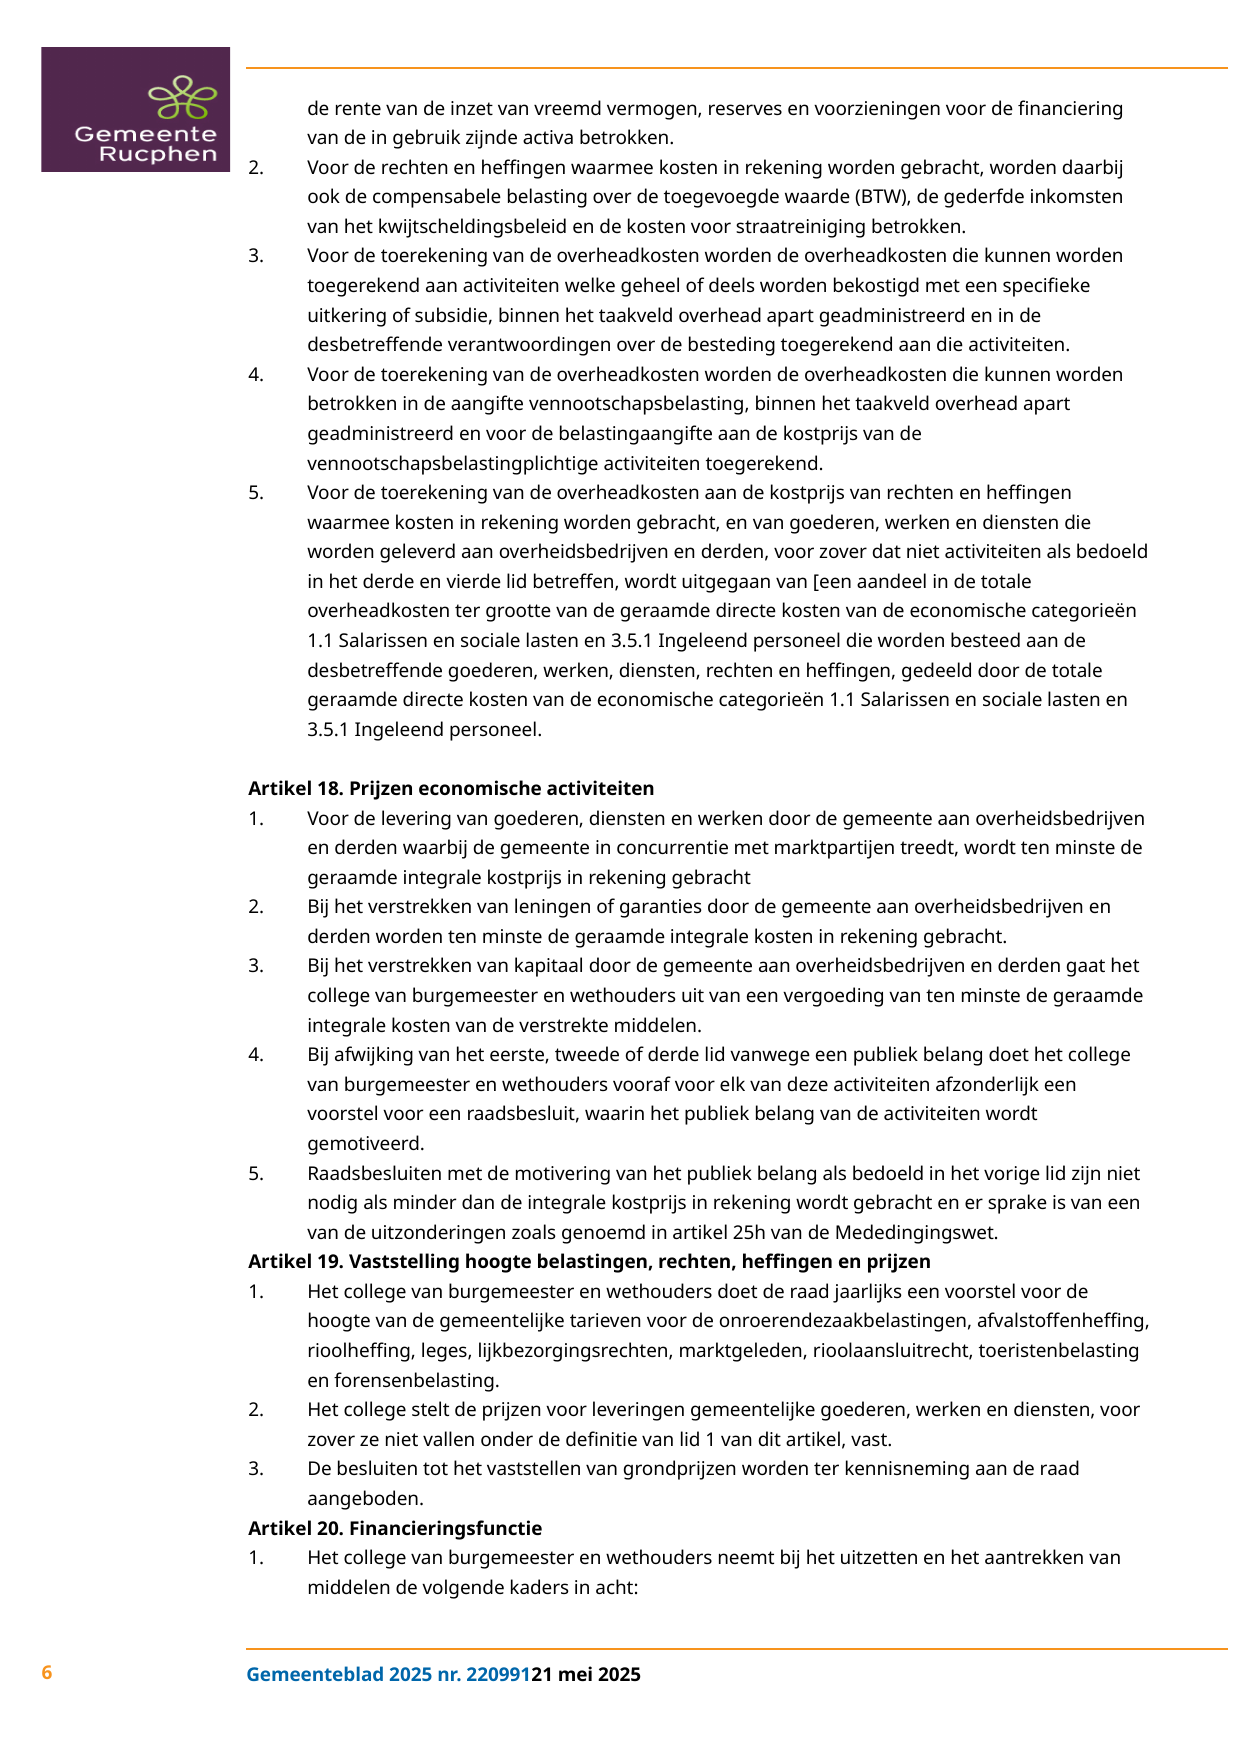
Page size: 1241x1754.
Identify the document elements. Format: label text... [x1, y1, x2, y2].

list Voor de toerekening van de overheadkosten aan de kostprijs van rechten en heffingen waarmee kosten in rekening worden gebracht, en van goederen, werken en diensten die worden geleverd aan overheidsbedrijven en derden, voor zover dat niet activiteiten als bedoeld in het derde en vierde lid betreffen, wordt uitgegaan van [een aandeel in de totale overheadkosten ter grootte van de geraamde directe kosten van de economische categorieën 1.1 Salarissen en sociale lasten en 3.5.1 Ingeleend personeel die worden besteed aan de desbetreffende goederen, werken, diensten, rechten en heffingen, gedeeld door de totale geraamde directe kosten van de economische categorieën 1.1 Salarissen en sociale lasten en 3.5.1 Ingeleend personeel. [248, 479, 1152, 742]
list Voor de levering van goederen, diensten en werken door de gemeente aan overheidsbedrijven en derden waarbij de gemeente in concurrentie met marktpartijen treedt, wordt ten minste de geraamde integrale kostprijs in rekening gebracht [248, 805, 1152, 890]
text Artikel 19. Vaststelling hoogte belastingen, rechten, heffingen en prijzen [248, 1248, 1152, 1274]
list Het college van burgemeester en wethouders neemt bij het uitzetten en het aantrekken van middelen de volgende kaders in acht: [248, 1544, 1152, 1600]
list Bij afwijking van het eerste, tweede of derde lid vanwege een publiek belang doet het college van burgemeester en wethouders vooraf voor elk van deze activiteiten afzonderlijk een voorstel voor een raadsbesluit, waarin het publiek belang van de activiteiten wordt gemotiveerd. [248, 1041, 1152, 1156]
list de rente van de inzet van vreemd vermogen, reserves en voorzieningen voor de financiering van de in gebruik zijnde activa betrokken. [248, 95, 1152, 150]
list Voor de rechten en heffingen waarmee kosten in rekening worden gebracht, worden daarbij ook de compensabele belasting over de toegevoegde waarde (BTW), de gederfde inkomsten van het kwijtscheldingsbeleid en de kosten voor straatreiniging betrokken. [248, 154, 1152, 239]
list Bij het verstrekken van kapitaal door de gemeente aan overheidsbedrijven en derden gaat het college van burgemeester en wethouders uit van een vergoeding van ten minste de geraamde integrale kosten van de verstrekte middelen. [248, 953, 1152, 1038]
list Voor de toerekening van de overheadkosten worden de overheadkosten die kunnen worden betrokken in de aangifte vennootschapsbelasting, binnen het taakveld overhead apart geadministreerd en voor de belastingaangifte aan de kostprijs van de vennootschapsbelastingplichtige activiteiten toegerekend. [248, 361, 1152, 476]
picture [41, 47, 231, 172]
list De besluiten tot het vaststellen van grondprijzen worden ter kennisneming aan de raad aangeboden. [248, 1456, 1152, 1511]
text Artikel 20. Financieringsfunctie [248, 1515, 1152, 1541]
list Het college van burgemeester en wethouders doet de raad jaarlijks een voorstel voor de hoogte van de gemeentelijke tarieven voor de onroerendezaakbelastingen, afvalstoffenheffing, rioolheffing, leges, lijkbezorgingsrechten, marktgeleden, rioolaansluitrecht, toeristenbelasting en forensenbelasting. [248, 1278, 1152, 1393]
list Raadsbesluiten met de motivering van het publiek belang als bedoeld in het vorige lid zijn niet nodig als minder dan de integrale kostprijs in rekening wordt gebracht en er sprake is van een van de uitzonderingen zoals genoemd in artikel 25h van de Mededingingswet. [248, 1160, 1152, 1245]
list Het college stelt de prijzen voor leveringen gemeentelijke goederen, werken en diensten, voor zover ze niet vallen onder de definitie van lid 1 van dit artikel, vast. [248, 1396, 1152, 1452]
list Bij het verstrekken van leningen of garanties door de gemeente aan overheidsbedrijven en derden worden ten minste de geraamde integrale kosten in rekening gebracht. [248, 893, 1152, 949]
text Artikel 18. Prijzen economische activiteiten [248, 775, 1152, 801]
list Voor de toerekening van de overheadkosten worden de overheadkosten die kunnen worden toegerekend aan activiteiten welke geheel of deels worden bekostigd met een specifieke uitkering of subsidie, binnen het taakveld overhead apart geadministreerd en in de desbetreffende verantwoordingen over de besteding toegerekend aan die activiteiten. [248, 243, 1152, 357]
